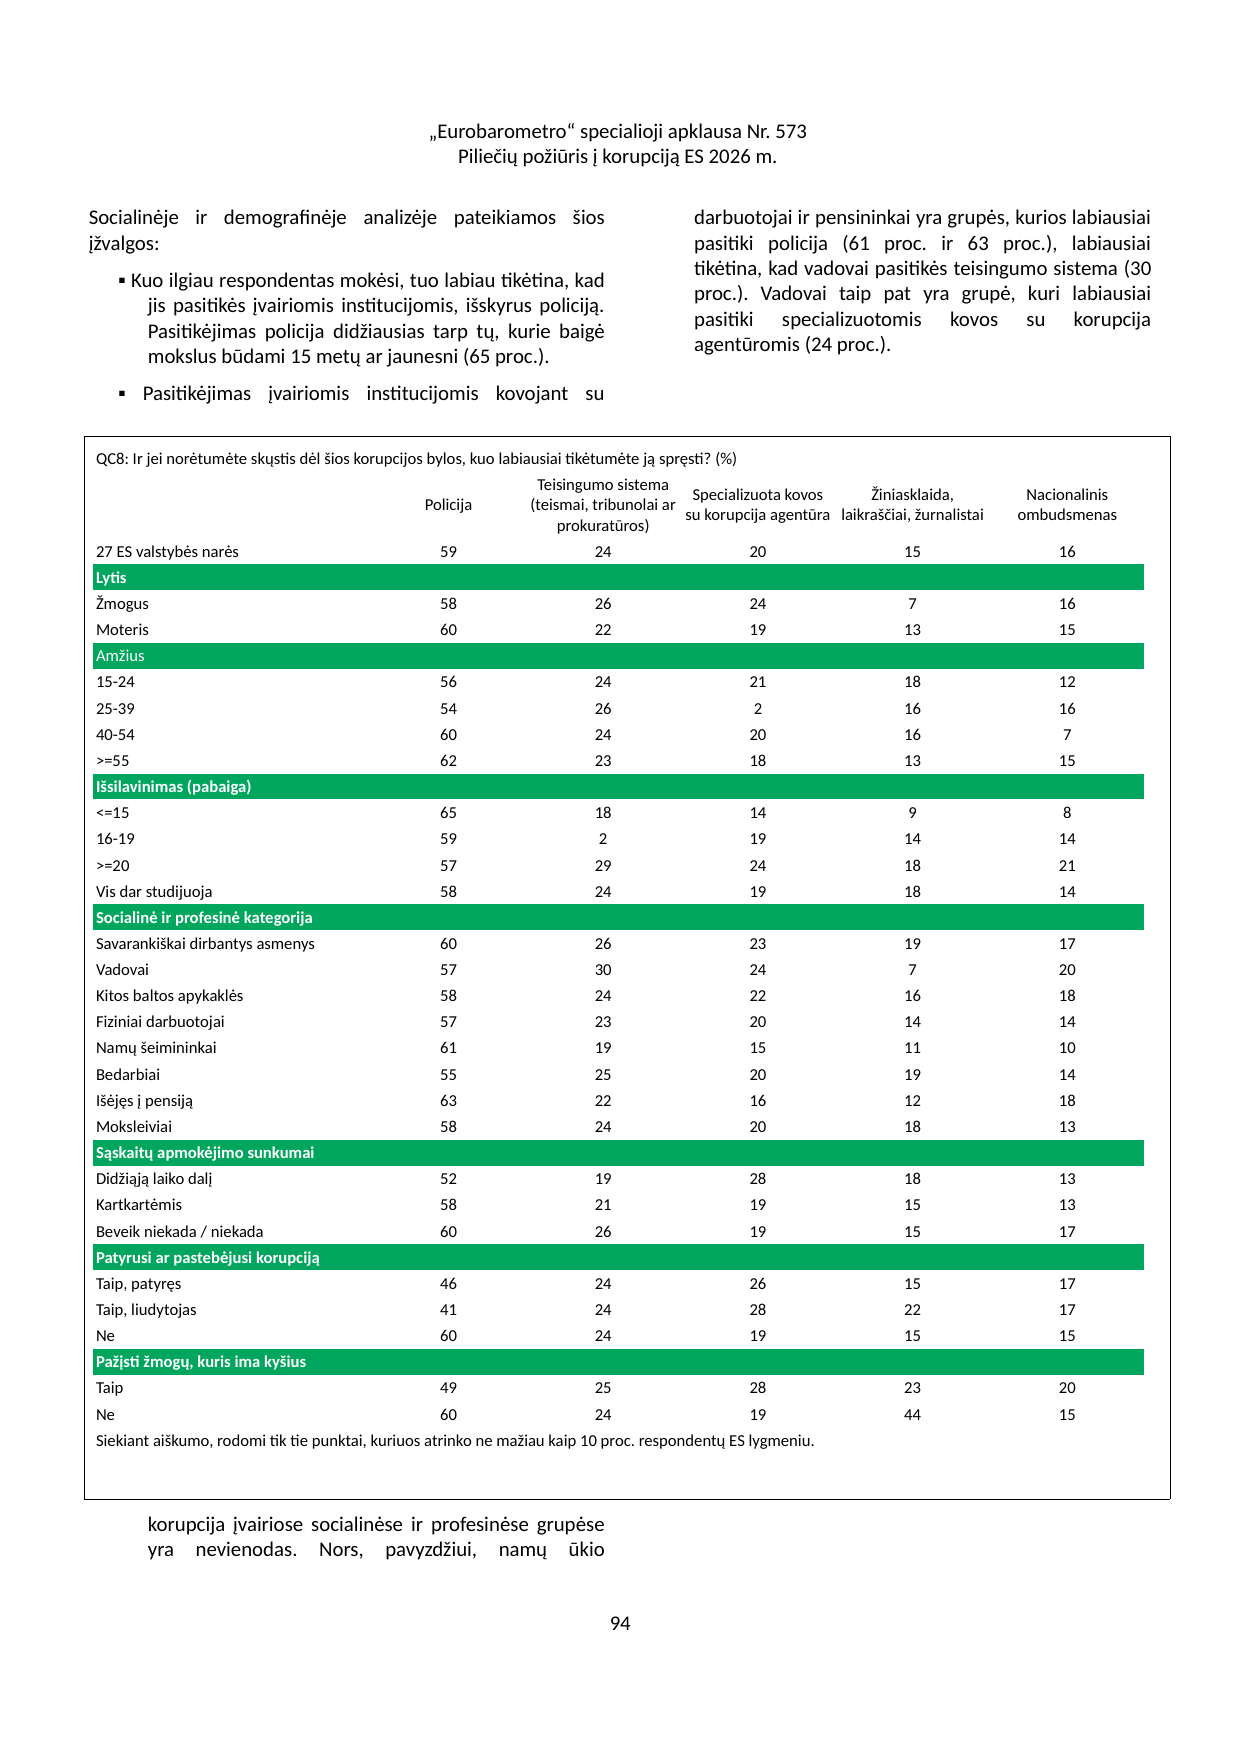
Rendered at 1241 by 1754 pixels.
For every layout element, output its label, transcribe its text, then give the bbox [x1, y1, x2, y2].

table_cell 20 [680, 1061, 835, 1087]
table_cell 19 [680, 826, 835, 852]
table_cell 26 [680, 1270, 835, 1296]
table_cell 14 [990, 1061, 1144, 1087]
table_cell 15 [835, 1218, 990, 1244]
table_cell Namų šeimininkai [93, 1035, 371, 1061]
table_cell 28 [680, 1375, 835, 1401]
table_cell Teisingumo sistema (teismai, tribunolai ar prokuratūros) [526, 471, 680, 538]
table_cell 18 [835, 1113, 990, 1139]
table_cell 40-54 [93, 721, 371, 747]
table_cell 14 [680, 800, 835, 826]
table_cell 18 [835, 852, 990, 878]
table_cell 15 [990, 617, 1144, 643]
table_cell Specializuota kovos su korupcija agentūra [680, 471, 835, 538]
table_cell 20 [680, 721, 835, 747]
table_cell 20 [990, 956, 1144, 983]
table_cell 60 [371, 721, 526, 747]
text Socialinėje ir demografinėje analizėje pateikiamos šios įžvalgos: [88, 204, 605, 255]
table_cell >=20 [93, 852, 371, 878]
table_cell Moteris [93, 617, 371, 643]
table_cell 26 [526, 695, 680, 721]
table_cell 15 [680, 1035, 835, 1061]
table_cell 56 [371, 669, 526, 695]
table_cell 18 [990, 1087, 1144, 1113]
table_cell Patyrusi ar pastebėjusi korupciją [93, 1244, 1144, 1270]
table_cell 19 [680, 617, 835, 643]
table_cell 58 [371, 1192, 526, 1218]
table_cell >=55 [93, 747, 371, 773]
table_cell 20 [680, 538, 835, 564]
table_cell 20 [990, 1375, 1144, 1401]
table_cell 57 [371, 852, 526, 878]
table_cell 16 [990, 538, 1144, 564]
table_cell 57 [371, 956, 526, 983]
table_cell 17 [990, 1296, 1144, 1322]
table_cell 12 [990, 669, 1144, 695]
table_cell 24 [680, 852, 835, 878]
table_cell 2 [526, 826, 680, 852]
table_cell 24 [526, 1323, 680, 1349]
table_cell 24 [526, 983, 680, 1009]
table_cell Amžius [93, 643, 1144, 669]
table_cell 22 [835, 1296, 990, 1322]
table_cell 24 [526, 538, 680, 564]
table_cell 7 [990, 721, 1144, 747]
table_cell 7 [835, 956, 990, 983]
table_cell 8 [990, 800, 1144, 826]
table_cell 60 [371, 1401, 526, 1427]
table_cell 26 [526, 1218, 680, 1244]
table_cell 26 [526, 930, 680, 956]
table_cell 17 [990, 1270, 1144, 1296]
table_cell 25 [526, 1061, 680, 1087]
table_cell Didžiąją laiko dalį [93, 1166, 371, 1192]
table_cell 19 [835, 930, 990, 956]
table_cell Moksleiviai [93, 1113, 371, 1139]
table_cell [93, 471, 371, 538]
table_cell 52 [371, 1166, 526, 1192]
table_cell 28 [680, 1166, 835, 1192]
table_cell Sąskaitų apmokėjimo sunkumai [93, 1140, 1144, 1166]
table_cell 15 [835, 1192, 990, 1218]
table_cell 22 [526, 1087, 680, 1113]
table_cell 15 [835, 1323, 990, 1349]
table_cell 23 [526, 747, 680, 773]
text ▪ Kuo ilgiau respondentas mokėsi, tuo labiau tikėtina, kad jis pasitikės įvairiomis institucijomis, išskyrus policiją. Pasitikėjimas policija didžiausias tarp tų, kurie baigė mokslus būdami 15 metų ar jaunesni (65 proc.). [118, 267, 605, 369]
table_cell Žmogus [93, 590, 371, 617]
table_cell 61 [371, 1035, 526, 1061]
table_cell 15-24 [93, 669, 371, 695]
table_cell Taip, liudytojas [93, 1296, 371, 1322]
table_cell 12 [835, 1087, 990, 1113]
table_cell 58 [371, 1113, 526, 1139]
table_cell 29 [526, 852, 680, 878]
table_cell 19 [526, 1035, 680, 1061]
table_cell 18 [835, 1166, 990, 1192]
table_cell 22 [680, 983, 835, 1009]
table_header QC8: Ir jei norėtumėte skųstis dėl šios korupcijos bylos, kuo labiausiai tikėtumėte ją spręsti? (%) [93, 445, 1144, 471]
table_cell 60 [371, 1218, 526, 1244]
table_cell 16 [835, 695, 990, 721]
table_cell Vadovai [93, 956, 371, 983]
table_cell Išsilavinimas (pabaiga) [93, 774, 1144, 799]
table_cell 15 [990, 747, 1144, 773]
table_cell 16-19 [93, 826, 371, 852]
table_cell 23 [526, 1009, 680, 1035]
table_cell Vis dar studijuoja [93, 878, 371, 904]
table_cell 13 [835, 617, 990, 643]
table_cell Žiniasklaida, laikraščiai, žurnalistai [835, 471, 990, 538]
table_cell 24 [526, 1113, 680, 1139]
text ▪ Pasitikėjimas įvairiomis institucijomis kovojant su [118, 381, 605, 436]
table_cell 18 [526, 800, 680, 826]
table_cell Ne [93, 1323, 371, 1349]
table_cell 60 [371, 1323, 526, 1349]
table_cell 17 [990, 930, 1144, 956]
table_cell 19 [680, 1401, 835, 1427]
table_cell 13 [990, 1166, 1144, 1192]
table_cell 24 [526, 878, 680, 904]
table_cell 59 [371, 538, 526, 564]
table_cell Išėjęs į pensiją [93, 1087, 371, 1113]
table_cell <=15 [93, 800, 371, 826]
table_cell 21 [990, 852, 1144, 878]
table_cell 55 [371, 1061, 526, 1087]
table_cell Socialinė ir profesinė kategorija [93, 904, 1144, 930]
table_cell 19 [680, 1192, 835, 1218]
table_cell 24 [526, 1401, 680, 1427]
table_cell 13 [990, 1192, 1144, 1218]
table_cell 41 [371, 1296, 526, 1322]
table_cell 16 [835, 721, 990, 747]
table_cell Taip, patyręs [93, 1270, 371, 1296]
table_cell 2 [680, 695, 835, 721]
table_cell 28 [680, 1296, 835, 1322]
table_cell 15 [990, 1323, 1144, 1349]
table_cell 15 [835, 1270, 990, 1296]
table_cell 20 [680, 1113, 835, 1139]
table_cell 19 [526, 1166, 680, 1192]
table_cell 58 [371, 590, 526, 617]
table_cell 44 [835, 1401, 990, 1427]
table_cell 13 [835, 747, 990, 773]
table_cell Bedarbiai [93, 1061, 371, 1087]
table_cell 24 [680, 590, 835, 617]
table_cell 16 [990, 590, 1144, 617]
table_cell 21 [680, 669, 835, 695]
text darbuotojai ir pensininkai yra grupės, kurios labiausiai pasitiki policija (61 proc. ir 63 proc.), labiausiai tikėtina, kad vadovai pasitikės teisingumo sistema (30 proc.). Vadovai taip pat yra grupė, kuri labiausiai pasitiki specializuotomis kovos su korupcija agentūromis (24 proc.). [664, 204, 1152, 357]
table_cell Taip [93, 1375, 371, 1401]
table_cell Kartkartėmis [93, 1192, 371, 1218]
table_cell 24 [526, 669, 680, 695]
table_cell 14 [835, 826, 990, 852]
table_cell 63 [371, 1087, 526, 1113]
table_cell 27 ES valstybės narės [93, 538, 371, 564]
table_cell 23 [835, 1375, 990, 1401]
table_cell 57 [371, 1009, 526, 1035]
table_cell 18 [835, 669, 990, 695]
table_cell 19 [835, 1061, 990, 1087]
table_cell 62 [371, 747, 526, 773]
table_cell 54 [371, 695, 526, 721]
table_cell 24 [680, 956, 835, 983]
table_cell 49 [371, 1375, 526, 1401]
table_cell Fiziniai darbuotojai [93, 1009, 371, 1035]
table_cell 46 [371, 1270, 526, 1296]
table_cell 19 [680, 1218, 835, 1244]
table_cell 18 [835, 878, 990, 904]
table_cell 16 [835, 983, 990, 1009]
table_cell 16 [680, 1087, 835, 1113]
table_cell 58 [371, 983, 526, 1009]
table_cell 10 [990, 1035, 1144, 1061]
table_cell 25-39 [93, 695, 371, 721]
table_cell 26 [526, 590, 680, 617]
table_cell Pažįsti žmogų, kuris ima kyšius [93, 1349, 1144, 1375]
table_cell Kitos baltos apykaklės [93, 983, 371, 1009]
table_cell 24 [526, 721, 680, 747]
table_cell 18 [990, 983, 1144, 1009]
table_cell Siekiant aiškumo, rodomi tik tie punktai, kuriuos atrinko ne mažiau kaip 10 proc. respondentų ES lygmeniu. [93, 1427, 1144, 1453]
text [85, 437, 1170, 1499]
table_cell 18 [680, 747, 835, 773]
table_cell 58 [371, 878, 526, 904]
table_cell 16 [990, 695, 1144, 721]
table_cell 19 [680, 878, 835, 904]
table_cell 14 [990, 826, 1144, 852]
table_cell 25 [526, 1375, 680, 1401]
table_cell 65 [371, 800, 526, 826]
table_cell 60 [371, 617, 526, 643]
table_cell 24 [526, 1296, 680, 1322]
text korupcija įvairiose socialinėse ir profesinėse grupėse yra nevienodas. Nors, pavyzdžiui, namų ūkio [118, 1500, 605, 1562]
table_cell Lytis [93, 564, 1144, 590]
table_cell 30 [526, 956, 680, 983]
table_cell 7 [835, 590, 990, 617]
table_cell 17 [990, 1218, 1144, 1244]
table_cell 15 [990, 1401, 1144, 1427]
table_cell 21 [526, 1192, 680, 1218]
table_cell 9 [835, 800, 990, 826]
table_cell Nacionalinis ombudsmenas [990, 471, 1144, 538]
table_cell 24 [526, 1270, 680, 1296]
table_cell 20 [680, 1009, 835, 1035]
table_cell Ne [93, 1401, 371, 1427]
table_cell Policija [371, 471, 526, 538]
table_cell 11 [835, 1035, 990, 1061]
table_cell 60 [371, 930, 526, 956]
table_cell 23 [680, 930, 835, 956]
table_cell 13 [990, 1113, 1144, 1139]
table_cell 22 [526, 617, 680, 643]
table_cell 19 [680, 1323, 835, 1349]
table_cell 14 [835, 1009, 990, 1035]
table_cell 59 [371, 826, 526, 852]
table_cell 15 [835, 538, 990, 564]
table_cell 14 [990, 1009, 1144, 1035]
table_cell Savarankiškai dirbantys asmenys [93, 930, 371, 956]
table_cell Beveik niekada / niekada [93, 1218, 371, 1244]
table_cell 14 [990, 878, 1144, 904]
